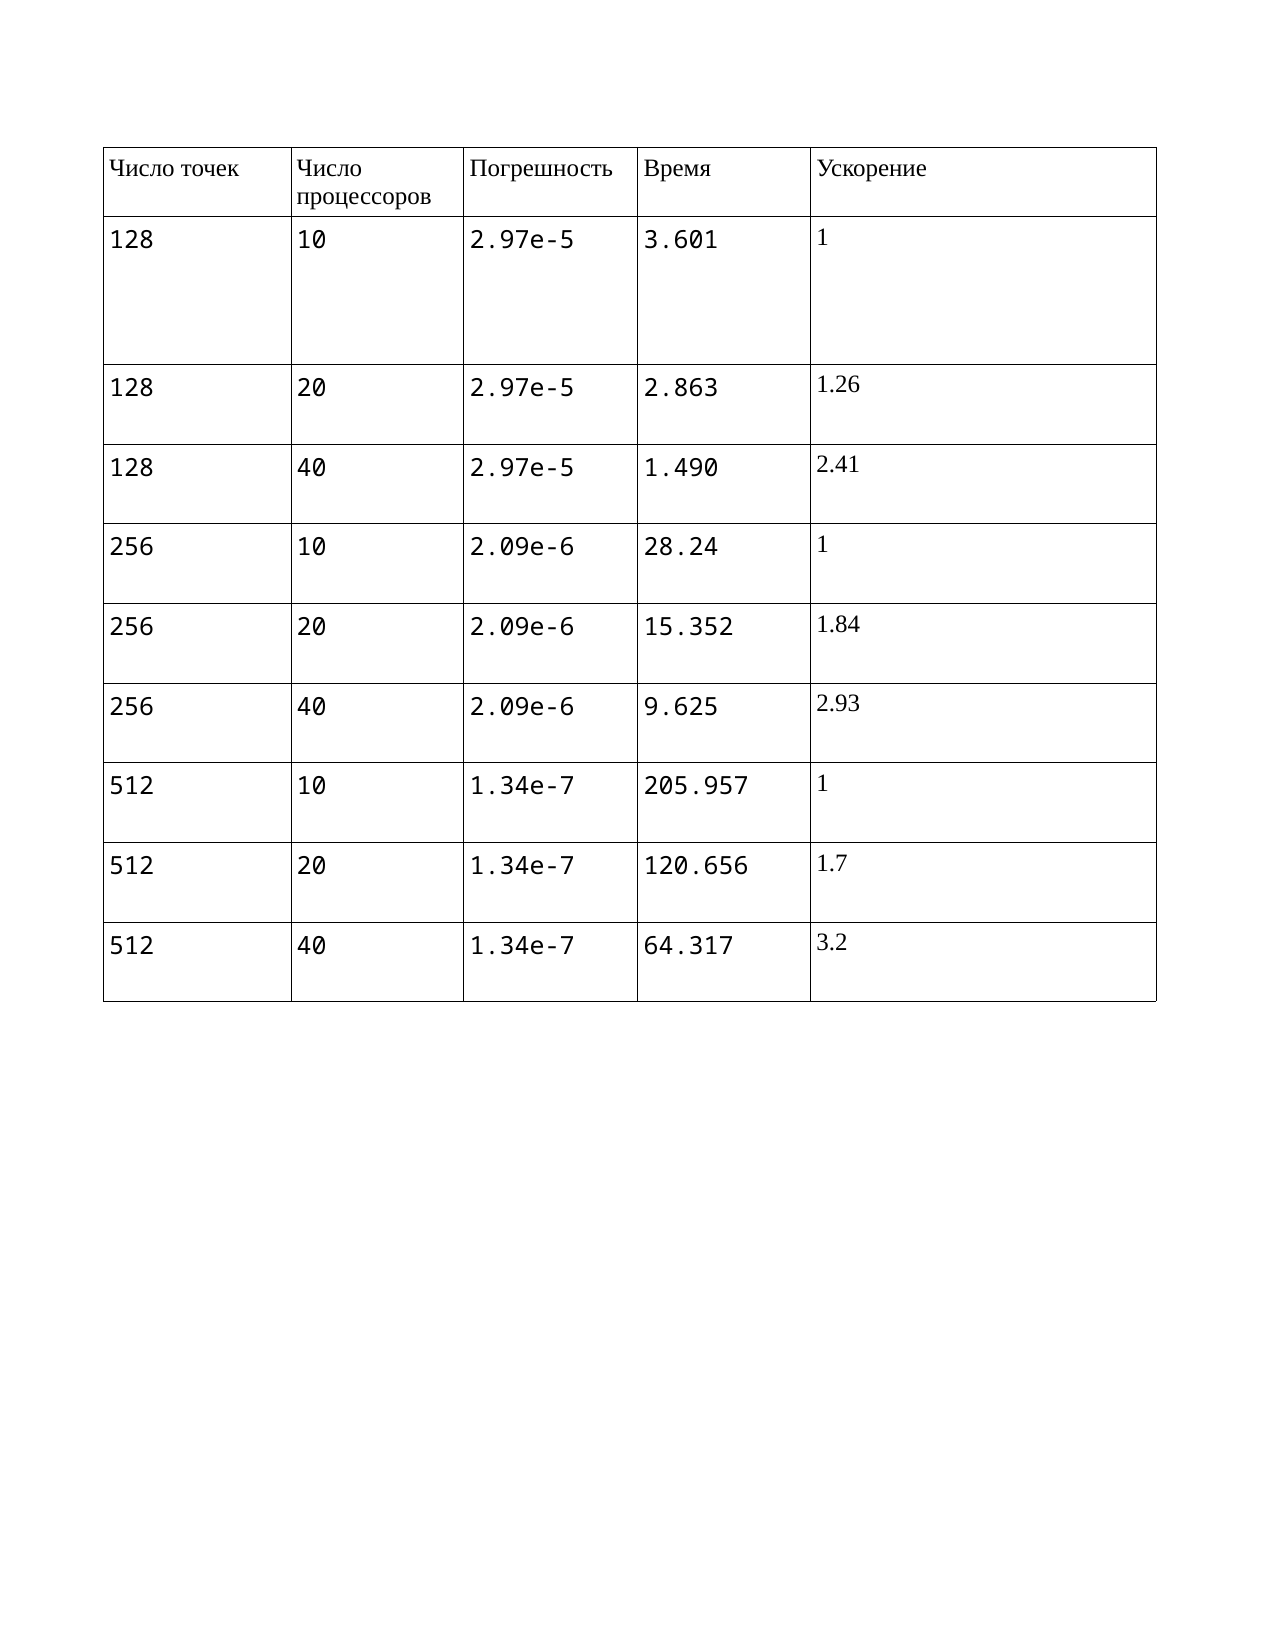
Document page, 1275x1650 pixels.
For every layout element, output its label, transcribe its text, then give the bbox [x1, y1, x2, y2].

table_cell 2.09e-6 [464, 524, 637, 603]
table_cell 512 [104, 843, 291, 922]
table_cell 64.317 [638, 923, 810, 1001]
table_cell 2.97e-5 [464, 445, 637, 523]
table_header Число точек [104, 148, 291, 216]
table_cell 2.41 [811, 445, 1156, 523]
table_cell 3.2 [811, 923, 1156, 1001]
table_cell 120.656 [638, 843, 810, 922]
table_cell 15.352 [638, 604, 810, 682]
table_header Число процессоров [292, 148, 463, 216]
table_cell 256 [104, 524, 291, 603]
table_header Погрешность [464, 148, 637, 216]
table_cell 1 [811, 763, 1156, 842]
table_cell 128 [104, 445, 291, 523]
table_cell 2.97e-5 [464, 365, 637, 443]
table_cell 20 [292, 843, 463, 922]
table_cell 1.84 [811, 604, 1156, 682]
table_cell 128 [104, 365, 291, 443]
table_cell 1.490 [638, 445, 810, 523]
table_cell 1.26 [811, 365, 1156, 443]
table_cell 1.34e-7 [464, 843, 637, 922]
table_cell 2.93 [811, 684, 1156, 762]
table_header Время [638, 148, 810, 216]
table_cell 205.957 [638, 763, 810, 842]
table_cell 1.34e-7 [464, 923, 637, 1001]
table_cell 128 [104, 217, 291, 364]
table_cell 9.625 [638, 684, 810, 762]
table_cell 2.09e-6 [464, 684, 637, 762]
table_cell 28.24 [638, 524, 810, 603]
table_cell 40 [292, 684, 463, 762]
table_cell 256 [104, 684, 291, 762]
table_cell 2.97e-5 [464, 217, 637, 364]
table_cell 10 [292, 217, 463, 364]
table_cell 20 [292, 365, 463, 443]
table_cell 512 [104, 923, 291, 1001]
table_cell 512 [104, 763, 291, 842]
table_cell 1 [811, 217, 1156, 364]
table_cell 40 [292, 923, 463, 1001]
table_cell 1 [811, 524, 1156, 603]
table_cell 2.09e-6 [464, 604, 637, 682]
table_cell 256 [104, 604, 291, 682]
table_header Ускорение [811, 148, 1156, 216]
table_cell 10 [292, 524, 463, 603]
table_cell 10 [292, 763, 463, 842]
table_cell 20 [292, 604, 463, 682]
table_cell 1.7 [811, 843, 1156, 922]
table_cell 2.863 [638, 365, 810, 443]
table_cell 40 [292, 445, 463, 523]
table_cell 3.601 [638, 217, 810, 364]
table_cell 1.34e-7 [464, 763, 637, 842]
